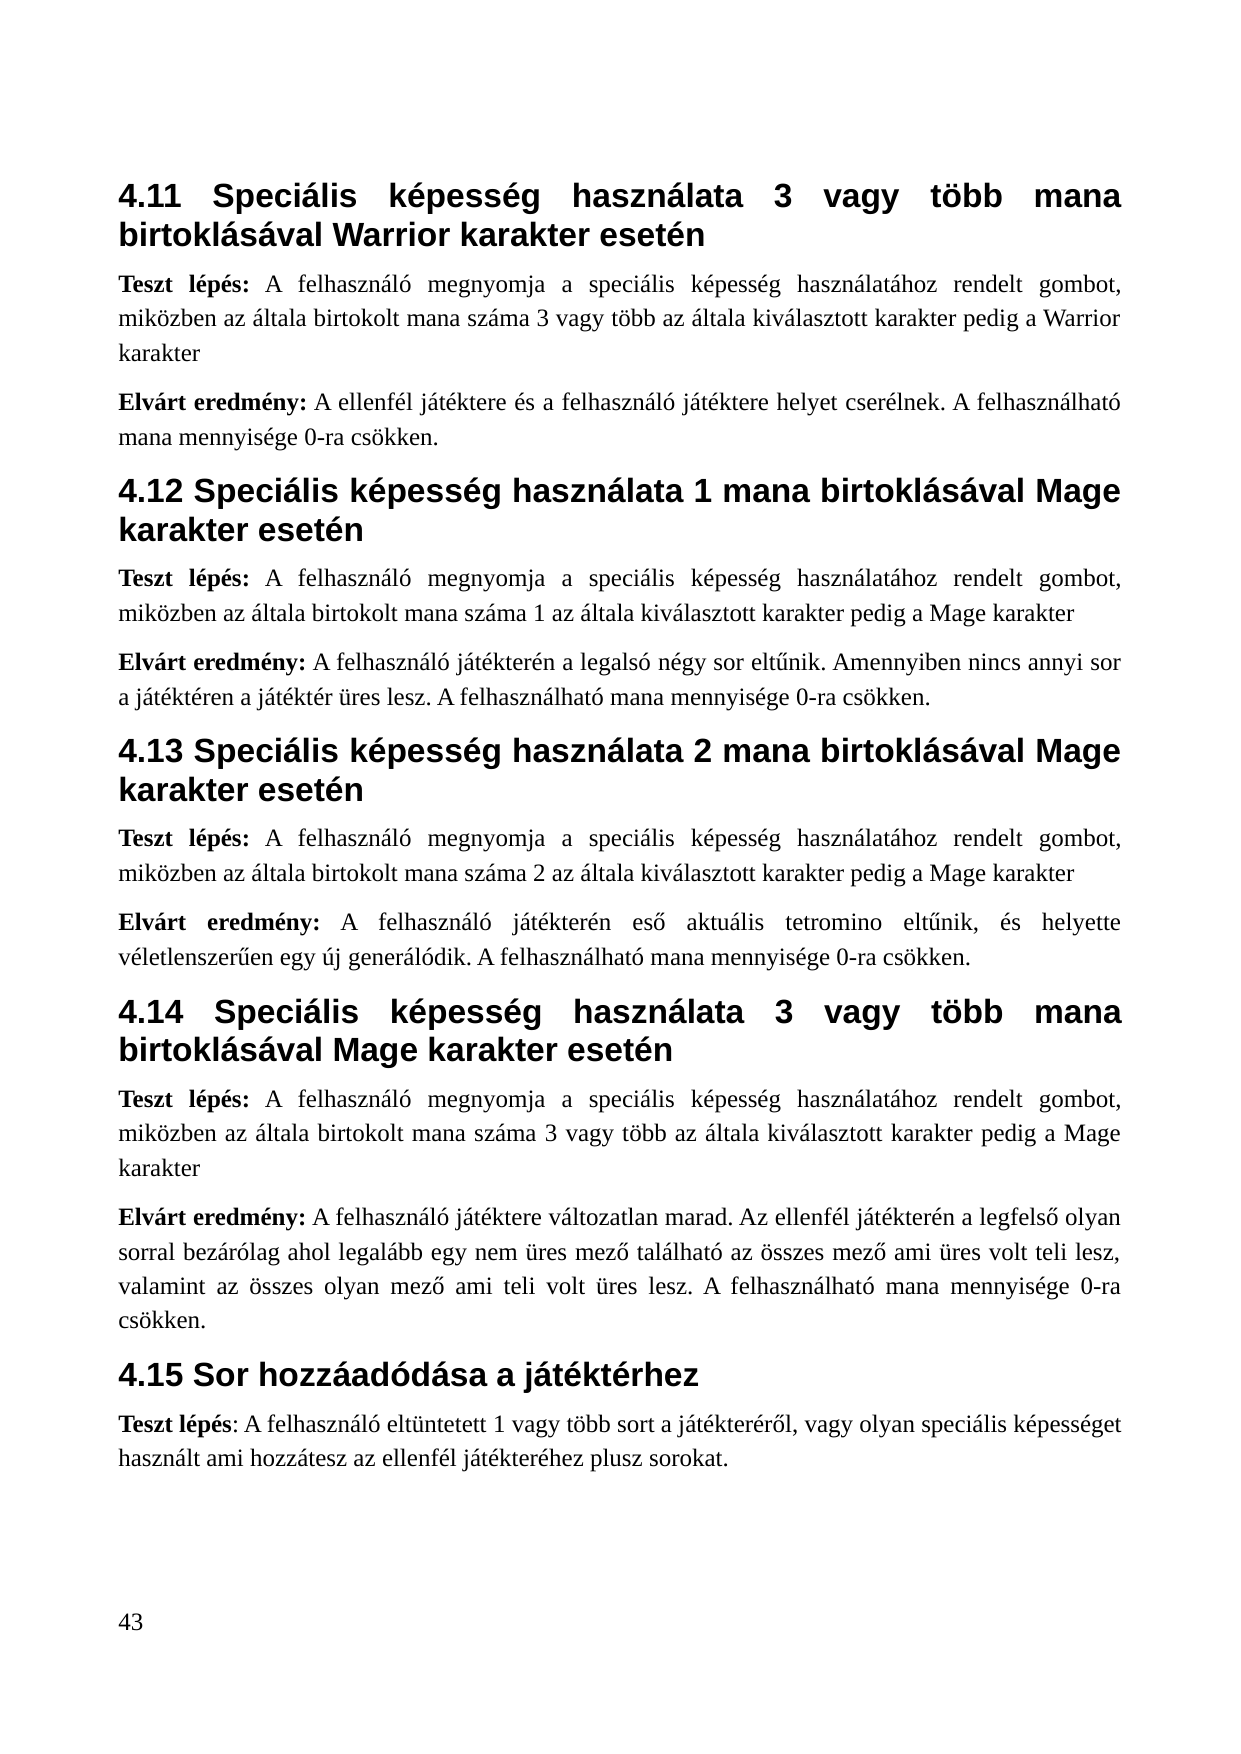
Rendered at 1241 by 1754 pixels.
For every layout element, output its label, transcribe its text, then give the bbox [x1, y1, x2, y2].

subtitle 4.13 Speciális képesség használata 2 mana birtoklásával Mage karakter esetén [118, 731, 1122, 808]
text Teszt lépés: A felhasználó megnyomja a speciális képesség használatához rendelt gombot, miközben az általa birtokolt mana száma 2 az általa kiválasztott karakter pedig a Mage karakter [118, 823, 1122, 887]
text Teszt lépés: A felhasználó eltüntetett 1 vagy több sort a játékteréről, vagy olyan speciális képességet használt ami hozzátesz az ellenfél játékteréhez plusz sorokat. [118, 1409, 1122, 1472]
text Elvárt eredmény: A felhasználó játékterén a legalsó négy sor eltűnik. Amennyiben nincs annyi sor a játéktéren a játéktér üres lesz. A felhasználható mana mennyisége 0-ra csökken. [118, 647, 1122, 711]
text Elvárt eredmény: A felhasználó játékterén eső aktuális tetromino eltűnik, és helyette véletlenszerűen egy új generálódik. A felhasználható mana mennyisége 0-ra csökken. [118, 907, 1122, 971]
subtitle 4.15 Sor hozzáadódása a játéktérhez [118, 1355, 1122, 1394]
text Elvárt eredmény: A felhasználó játéktere változatlan marad. Az ellenfél játékterén a legfelső olyan sorral bezárólag ahol legalább egy nem üres mező található az összes mező ami üres volt teli lesz, valamint az összes olyan mező ami teli volt üres lesz. A felhasználható mana mennyisége 0-ra csökken. [118, 1202, 1122, 1334]
text Elvárt eredmény: A ellenfél játéktere és a felhasználó játéktere helyet cserélnek. A felhasználható mana mennyisége 0-ra csökken. [118, 387, 1122, 450]
text Teszt lépés: A felhasználó megnyomja a speciális képesség használatához rendelt gombot, miközben az általa birtokolt mana száma 3 vagy több az általa kiválasztott karakter pedig a Warrior karakter [118, 269, 1122, 366]
text Teszt lépés: A felhasználó megnyomja a speciális képesség használatához rendelt gombot, miközben az általa birtokolt mana száma 1 az általa kiválasztott karakter pedig a Mage karakter [118, 563, 1122, 627]
subtitle 4.11 Speciális képesség használata 3 vagy több mana birtoklásával Warrior karakter esetén [118, 176, 1122, 254]
subtitle 4.12 Speciális képesség használata 1 mana birtoklásával Mage karakter esetén [118, 471, 1122, 548]
text Teszt lépés: A felhasználó megnyomja a speciális képesség használatához rendelt gombot, miközben az általa birtokolt mana száma 3 vagy több az általa kiválasztott karakter pedig a Mage karakter [118, 1084, 1122, 1181]
subtitle 4.14 Speciális képesség használata 3 vagy több mana birtoklásával Mage karakter esetén [118, 991, 1122, 1069]
